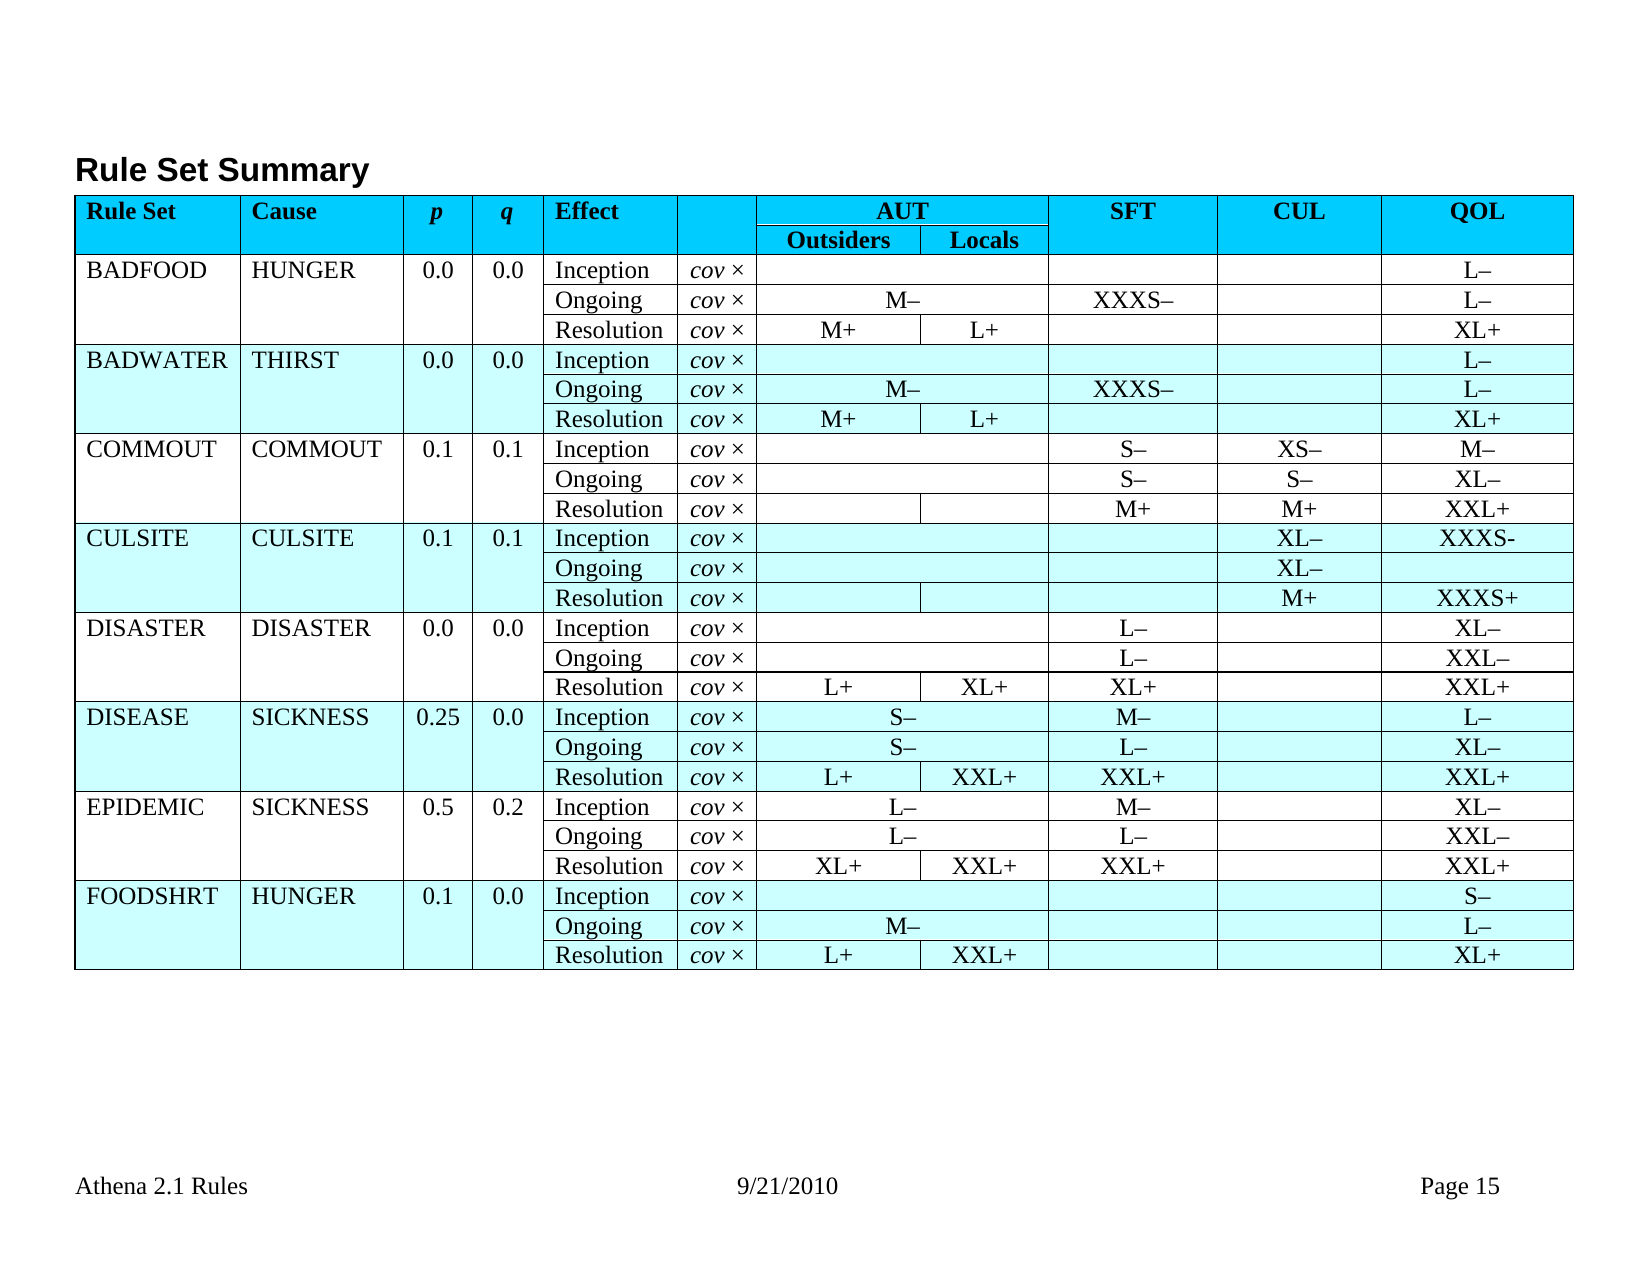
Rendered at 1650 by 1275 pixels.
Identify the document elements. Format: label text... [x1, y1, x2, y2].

table_cell XXL– [1382, 821, 1573, 850]
table_cell Ongoing [544, 911, 677, 939]
table_cell cov × [678, 583, 756, 612]
table_cell Resolution [544, 941, 677, 969]
table_cell L– [1382, 285, 1573, 314]
table_cell [757, 345, 1048, 373]
table_cell cov × [678, 762, 756, 791]
table_cell [1049, 404, 1217, 433]
table_cell Resolution [544, 494, 677, 522]
table_cell L– [757, 792, 1048, 820]
table_cell cov × [678, 464, 756, 493]
table_cell L+ [757, 762, 920, 791]
table_cell XL+ [1049, 673, 1217, 701]
table_cell Ongoing [544, 732, 677, 761]
table_cell L+ [921, 404, 1048, 433]
table_cell XXXS+ [1382, 583, 1573, 612]
table_cell EPIDEMIC [76, 792, 240, 880]
table_cell Ongoing [544, 643, 677, 671]
table_cell XL– [1382, 792, 1573, 820]
table_cell cov × [678, 404, 756, 433]
table_cell cov × [678, 851, 756, 880]
table_cell [1049, 524, 1217, 552]
table_cell [1218, 702, 1381, 731]
table_cell cov × [678, 643, 756, 671]
table_cell [757, 553, 1048, 582]
table_cell XL+ [1382, 941, 1573, 969]
table_cell L– [1049, 613, 1217, 642]
table_cell [1218, 255, 1381, 284]
table_cell XXL+ [1382, 851, 1573, 880]
table_cell [1218, 821, 1381, 850]
table_cell THIRST [241, 345, 403, 433]
table_cell S– [1218, 464, 1381, 493]
table_cell CULSITE [241, 524, 403, 612]
table_cell HUNGER [241, 881, 403, 969]
table_cell M– [757, 911, 1048, 939]
table_cell [1218, 375, 1381, 403]
table_cell XL– [1218, 553, 1381, 582]
table_cell S– [757, 702, 1048, 731]
table_cell XL– [1382, 464, 1573, 493]
table_cell [1218, 851, 1381, 880]
table_header [678, 196, 756, 254]
table_cell cov × [678, 553, 756, 582]
table_cell XXL+ [1382, 762, 1573, 791]
table_cell [1049, 941, 1217, 969]
table_cell cov × [678, 911, 756, 939]
table_cell [757, 464, 1048, 493]
table_cell 0.1 [404, 881, 472, 969]
table_cell XXL+ [921, 762, 1048, 791]
table_cell XL+ [1382, 315, 1573, 344]
table_cell cov × [678, 702, 756, 731]
table_cell L– [1049, 732, 1217, 761]
table_cell [1218, 285, 1381, 314]
table_cell BADWATER [76, 345, 240, 433]
table_cell Outsiders [757, 226, 920, 254]
table_cell [1218, 881, 1381, 910]
table_cell DISASTER [76, 613, 240, 701]
table_cell L+ [921, 315, 1048, 344]
table_header SFT [1049, 196, 1217, 254]
table_cell FOODSHRT [76, 881, 240, 969]
table_cell cov × [678, 434, 756, 463]
table_cell Ongoing [544, 821, 677, 850]
table_cell [1218, 613, 1381, 642]
table_cell [757, 524, 1048, 552]
table_cell XXL+ [921, 941, 1048, 969]
table_cell 0.0 [473, 881, 543, 969]
table_cell Resolution [544, 315, 677, 344]
table_cell Inception [544, 434, 677, 463]
table_cell 0.1 [473, 524, 543, 612]
table_cell cov × [678, 524, 756, 552]
table_cell cov × [678, 255, 756, 284]
table_cell XXL+ [1049, 762, 1217, 791]
table_cell [1049, 583, 1217, 612]
table_cell XXXS– [1049, 285, 1217, 314]
table_cell [921, 494, 1048, 522]
table_cell cov × [678, 881, 756, 910]
table_cell cov × [678, 345, 756, 373]
table_cell 0.25 [404, 702, 472, 791]
table_cell XXL+ [1382, 494, 1573, 522]
table_cell cov × [678, 821, 756, 850]
table_cell L– [757, 821, 1048, 850]
table_cell COMMOUT [241, 434, 403, 522]
table_header Cause [241, 196, 403, 254]
table_cell cov × [678, 673, 756, 701]
table_cell [757, 643, 1048, 671]
table_cell Inception [544, 702, 677, 731]
table_header AUT [757, 196, 1048, 224]
table_cell [1218, 792, 1381, 820]
table_cell XXL+ [921, 851, 1048, 880]
table_cell 0.0 [404, 255, 472, 344]
table_cell [757, 434, 1048, 463]
table_cell cov × [678, 285, 756, 314]
table_cell BADFOOD [76, 255, 240, 344]
table_cell [757, 255, 1048, 284]
table_cell M– [757, 285, 1048, 314]
table_cell 0.0 [404, 613, 472, 701]
table_cell Ongoing [544, 375, 677, 403]
table_cell L– [1382, 345, 1573, 373]
table_cell [1049, 315, 1217, 344]
table_cell cov × [678, 792, 756, 820]
table_cell 0.0 [473, 255, 543, 344]
table_cell 0.0 [473, 345, 543, 433]
table_cell S– [1049, 434, 1217, 463]
table_cell XL+ [757, 851, 920, 880]
table_cell XXL+ [1049, 851, 1217, 880]
table_cell S– [1382, 881, 1573, 910]
table_cell M+ [757, 404, 920, 433]
table_cell [1218, 732, 1381, 761]
table_cell cov × [678, 494, 756, 522]
table_cell cov × [678, 941, 756, 969]
table_cell L– [1049, 643, 1217, 671]
table_cell Inception [544, 792, 677, 820]
table_cell XL– [1218, 524, 1381, 552]
table_cell L+ [757, 673, 920, 701]
table_cell 0.2 [473, 792, 543, 880]
table_cell [1218, 673, 1381, 701]
table_cell 0.0 [473, 613, 543, 701]
table_cell DISASTER [241, 613, 403, 701]
table_cell [1049, 553, 1217, 582]
table_cell [1049, 345, 1217, 373]
table_cell Ongoing [544, 285, 677, 314]
table_header CUL [1218, 196, 1381, 254]
table_cell L– [1382, 255, 1573, 284]
table_cell 0.0 [404, 345, 472, 433]
table_cell Inception [544, 345, 677, 373]
table_header Effect [544, 196, 677, 254]
table_cell Inception [544, 613, 677, 642]
table_cell S– [757, 732, 1048, 761]
table_cell 0.5 [404, 792, 472, 880]
table_cell M– [1049, 702, 1217, 731]
table_cell COMMOUT [76, 434, 240, 522]
table_cell Resolution [544, 762, 677, 791]
table_cell M– [1382, 434, 1573, 463]
table_cell XL– [1382, 732, 1573, 761]
table_cell 0.1 [473, 434, 543, 522]
table_cell [1218, 762, 1381, 791]
table_cell XL+ [921, 673, 1048, 701]
table_cell Resolution [544, 673, 677, 701]
table_cell Resolution [544, 851, 677, 880]
table_cell XL– [1382, 613, 1573, 642]
table_cell [1049, 911, 1217, 939]
table_cell Inception [544, 881, 677, 910]
table_cell DISEASE [76, 702, 240, 791]
table_cell L– [1049, 821, 1217, 850]
table_cell XXL– [1382, 643, 1573, 671]
table_cell SICKNESS [241, 702, 403, 791]
table_cell HUNGER [241, 255, 403, 344]
table_cell M– [1049, 792, 1217, 820]
table_cell 0.0 [473, 702, 543, 791]
table_cell [1049, 881, 1217, 910]
table_header QOL [1382, 196, 1573, 254]
table_cell M+ [1049, 494, 1217, 522]
table_cell XL+ [1382, 404, 1573, 433]
table_cell L– [1382, 375, 1573, 403]
table_cell [1218, 941, 1381, 969]
table_cell Locals [921, 226, 1048, 254]
table_cell XXXS– [1049, 375, 1217, 403]
table_cell [757, 583, 920, 612]
table_cell cov × [678, 315, 756, 344]
table_cell M+ [757, 315, 920, 344]
table_cell Resolution [544, 404, 677, 433]
table_cell cov × [678, 732, 756, 761]
table_cell [921, 583, 1048, 612]
table_header Rule Set [76, 196, 240, 254]
table_cell XS– [1218, 434, 1381, 463]
table_cell [1218, 345, 1381, 373]
table_cell 0.1 [404, 434, 472, 522]
table_cell 0.1 [404, 524, 472, 612]
table_header p [404, 196, 472, 254]
table_cell Ongoing [544, 553, 677, 582]
table_cell [1218, 315, 1381, 344]
table_cell Resolution [544, 583, 677, 612]
table_cell SICKNESS [241, 792, 403, 880]
text Rule Set Summary [75, 150, 1575, 188]
table_cell cov × [678, 375, 756, 403]
table_cell M+ [1218, 583, 1381, 612]
table_cell L– [1382, 702, 1573, 731]
table_cell cov × [678, 613, 756, 642]
table_cell M+ [1218, 494, 1381, 522]
table_cell M– [757, 375, 1048, 403]
table_cell L+ [757, 941, 920, 969]
table_cell [1218, 404, 1381, 433]
table_cell XXL+ [1382, 673, 1573, 701]
table_cell [1218, 643, 1381, 671]
table_cell [757, 881, 1048, 910]
table_cell L– [1382, 911, 1573, 939]
table_cell S– [1049, 464, 1217, 493]
table_header q [473, 196, 543, 254]
table_cell Ongoing [544, 464, 677, 493]
table_cell Inception [544, 524, 677, 552]
table_cell XXXS- [1382, 524, 1573, 552]
table_cell [1049, 255, 1217, 284]
table_cell [1218, 911, 1381, 939]
table_cell Inception [544, 255, 677, 284]
table_cell CULSITE [76, 524, 240, 612]
table_cell [757, 613, 1048, 642]
table_cell [757, 494, 920, 522]
table_cell [1382, 553, 1573, 582]
